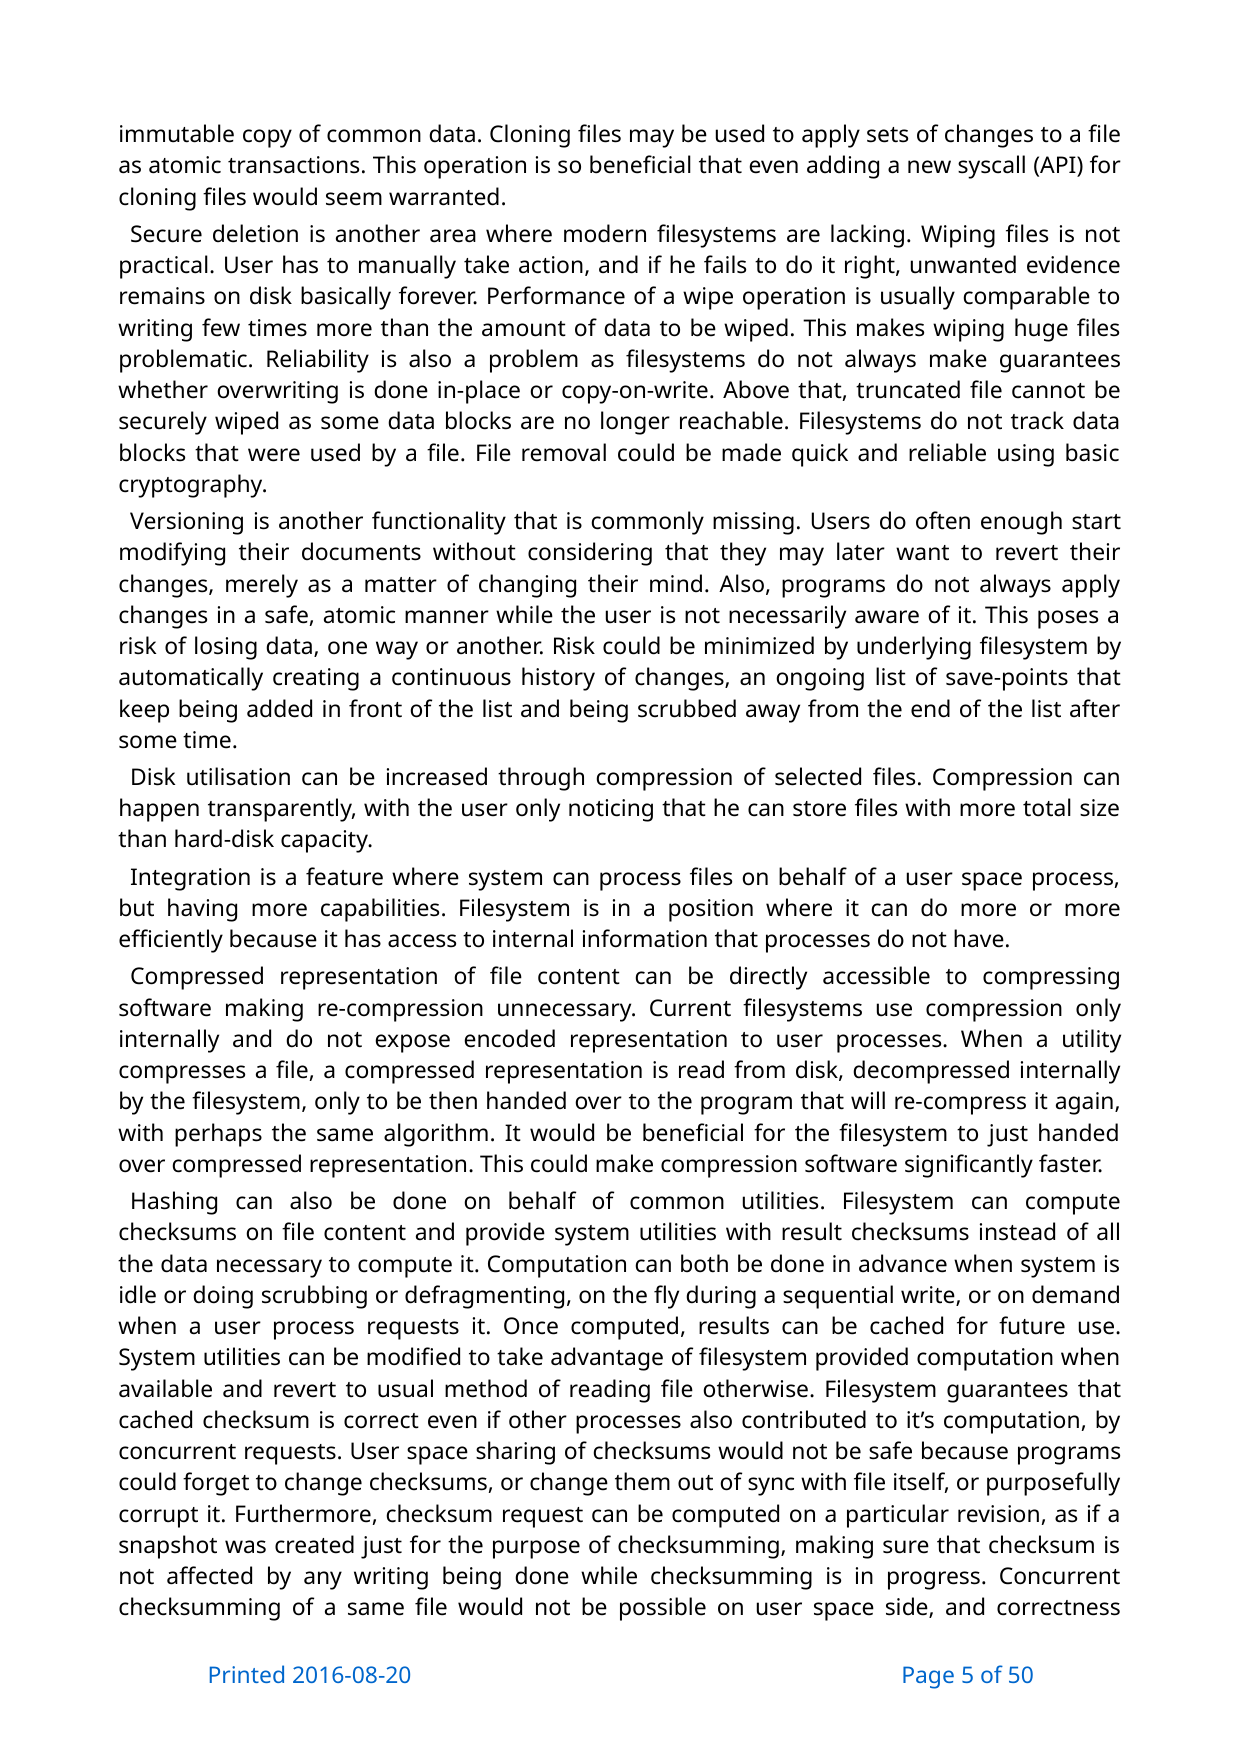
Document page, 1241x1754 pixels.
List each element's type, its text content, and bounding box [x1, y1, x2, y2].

text immutable copy of common data. Cloning files may be used to apply sets of changes to a file as atomic transactions. This operation is so beneficial that even adding a new syscall (API) for cloning files would seem warranted. [118, 118, 1122, 212]
text Secure deletion is another area where modern filesystems are lacking. Wiping files is not practical. User has to manually take action, and if he fails to do it right, unwanted evidence remains on disk basically forever. Performance of a wipe operation is usually comparable to writing few times more than the amount of data to be wiped. This makes wiping huge files problematic. Reliability is also a problem as filesystems do not always make guarantees whether overwriting is done in-place or copy-on-write. Above that, truncated file cannot be securely wiped as some data blocks are no longer reachable. Filesystems do not track data blocks that were used by a file. File removal could be made quick and reliable using basic cryptography. [118, 218, 1122, 499]
text Hashing can also be done on behalf of common utilities. Filesystem can compute checksums on file content and provide system utilities with result checksums instead of all the data necessary to compute it. Computation can both be done in advance when system is idle or doing scrubbing or defragmenting, on the fly during a sequential write, or on demand when a user process requests it. Once computed, results can be cached for future use. System utilities can be modified to take advantage of filesystem provided computation when available and revert to usual method of reading file otherwise. Filesystem guarantees that cached checksum is correct even if other processes also contributed to it’s computation, by concurrent requests. User space sharing of checksums would not be safe because programs could forget to change checksums, or change them out of sync with file itself, or purposefully corrupt it. Furthermore, checksum request can be computed on a particular revision, as if a snapshot was created just for the purpose of checksumming, making sure that checksum is not affected by any writing being done while checksumming is in progress. Concurrent checksumming of a same file would not be possible on user space side, and correctness [118, 1185, 1122, 1622]
text Integration is a feature where system can process files on behalf of a user space process, but having more capabilities. Filesystem is in a position where it can do more or more efficiently because it has access to internal information that processes do not have. [118, 861, 1122, 954]
text Compressed representation of file content can be directly accessible to compressing software making re-compression unnecessary. Current filesystems use compression only internally and do not expose encoded representation to user processes. When a utility compresses a file, a compressed representation is read from disk, decompressed internally by the filesystem, only to be then handed over to the program that will re-compress it again, with perhaps the same algorithm. It would be beneficial for the filesystem to just handed over compressed representation. This could make compression software significantly faster. [118, 960, 1122, 1179]
text Disk utilisation can be increased through compression of selected files. Compression can happen transparently, with the user only noticing that he can store files with more total size than hard-disk capacity. [118, 761, 1122, 855]
text Versioning is another functionality that is commonly missing. Users do often enough start modifying their documents without considering that they may later want to revert their changes, merely as a matter of changing their mind. Also, programs do not always apply changes in a safe, atomic manner while the user is not necessarily aware of it. This poses a risk of losing data, one way or another. Risk could be minimized by underlying filesystem by automatically creating a continuous history of changes, an ongoing list of save-points that keep being added in front of the list and being scrubbed away from the end of the list after some time. [118, 505, 1122, 755]
